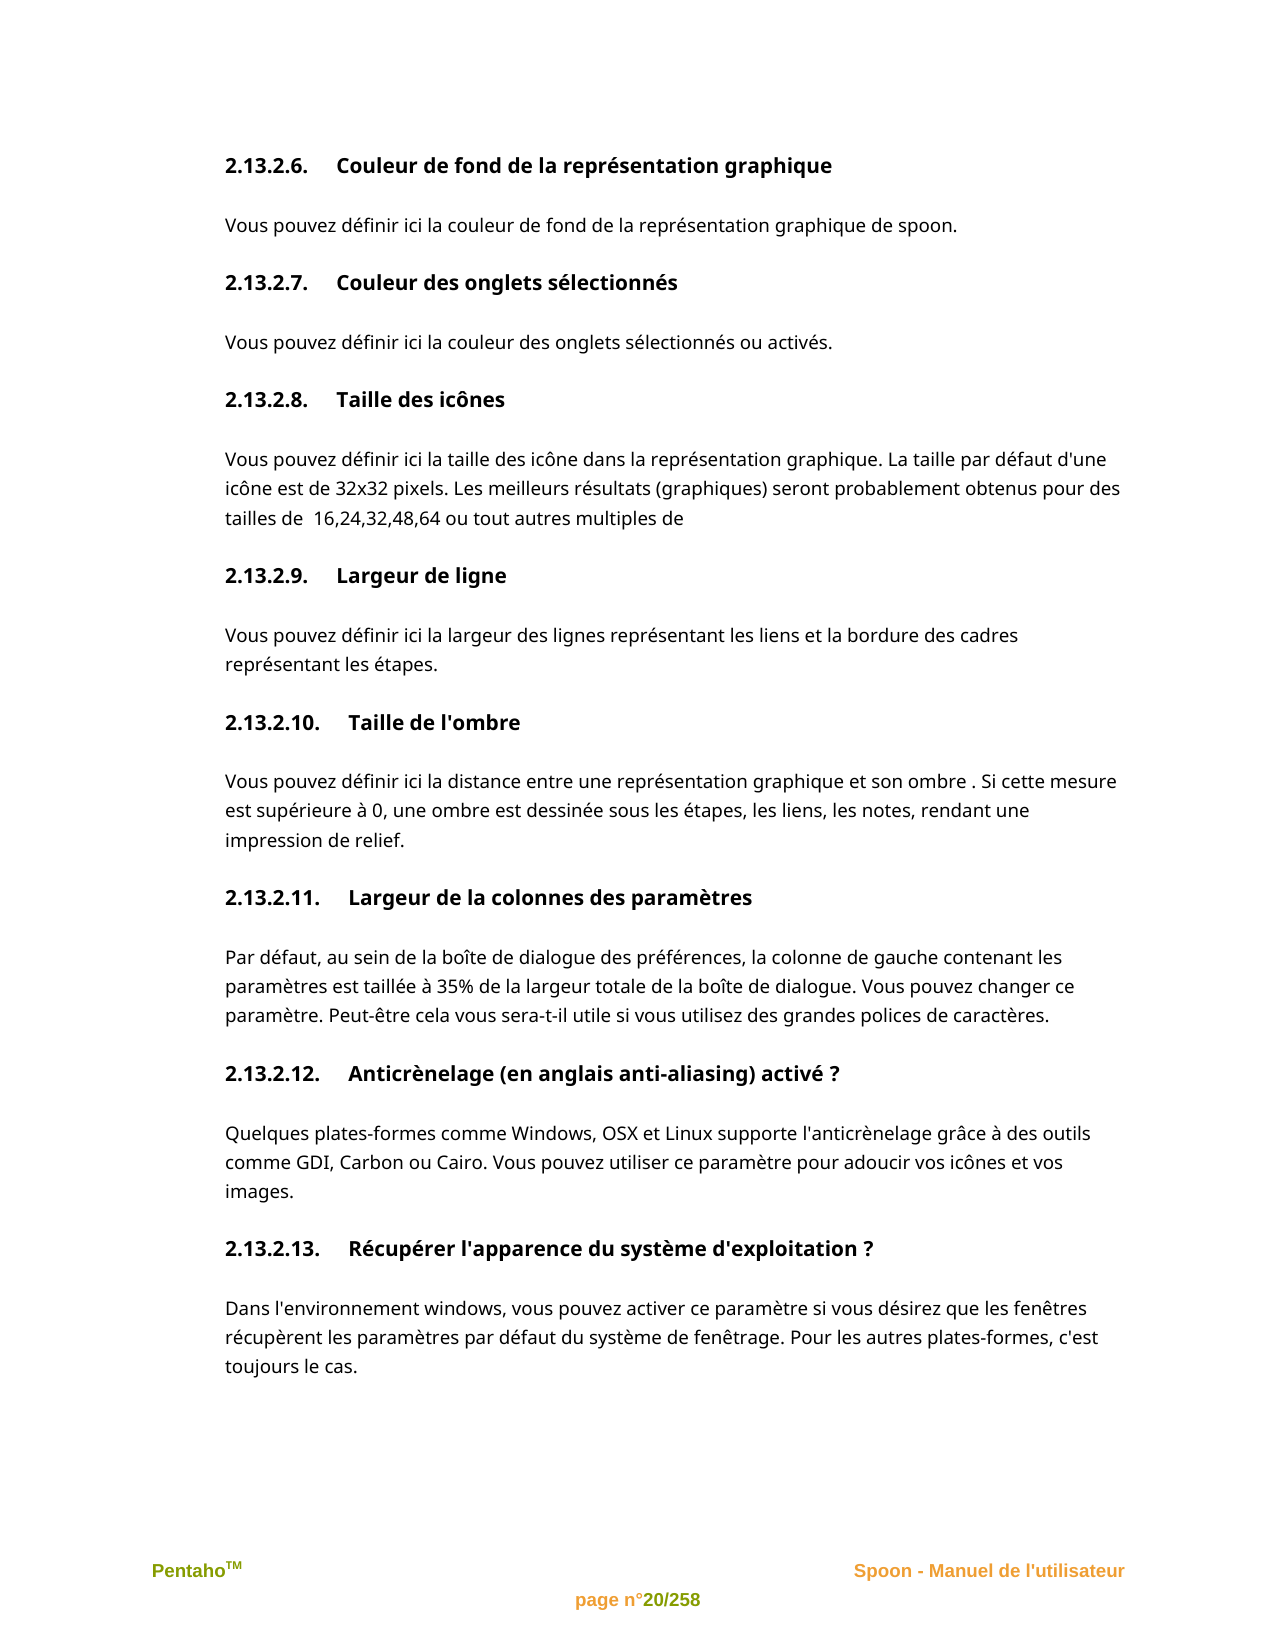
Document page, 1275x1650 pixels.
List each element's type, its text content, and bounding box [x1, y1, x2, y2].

text Dans l'environnement windows, vous pouvez activer ce paramètre si vous désirez que les fenêtres récupèrent les paramètres par défaut du système de fenêtrage. Pour les autres plates-formes, c'est toujours le cas. [225, 1292, 1125, 1380]
subtitle Largeur de ligne [225, 560, 1125, 589]
text Vous pouvez définir ici la distance entre une représentation graphique et son ombre . Si cette mesure est supérieure à 0, une ombre est dessinée sous les étapes, les liens, les notes, rendant une impression de relief. [225, 765, 1125, 853]
text Vous pouvez définir ici la taille des icône dans la représentation graphique. La taille par défaut d'une icône est de 32x32 pixels. Les meilleurs résultats (graphiques) seront probablement obtenus pour des tailles de 16,24,32,48,64 ou tout autres multiples de [225, 443, 1125, 531]
text Par défaut, au sein de la boîte de dialogue des préférences, la colonne de gauche contenant les paramètres est taillée à 35% de la largeur totale de la boîte de dialogue. Vous pouvez changer ce paramètre. Peut-être cela vous sera-t-il utile si vous utilisez des grandes polices de caractères. [225, 941, 1125, 1028]
subtitle Couleur de fond de la représentation graphique [225, 150, 1125, 179]
subtitle Taille des icônes [225, 384, 1125, 414]
subtitle Anticrènelage (en anglais anti-aliasing) activé ? [225, 1058, 1125, 1087]
subtitle Largeur de la colonnes des paramètres [225, 882, 1125, 911]
text Vous pouvez définir ici la couleur des onglets sélectionnés ou activés. [225, 326, 1125, 355]
subtitle Taille de l'ombre [225, 707, 1125, 736]
subtitle Récupérer l'apparence du système d'exploitation ? [225, 1233, 1125, 1263]
text Quelques plates-formes comme Windows, OSX et Linux supporte l'anticrènelage grâce à des outils comme GDI, Carbon ou Cairo. Vous pouvez utiliser ce paramètre pour adoucir vos icônes et vos images. [225, 1117, 1125, 1204]
text Vous pouvez définir ici la couleur de fond de la représentation graphique de spoon. [225, 209, 1125, 238]
text Vous pouvez définir ici la largeur des lignes représentant les liens et la bordure des cadres représentant les étapes. [225, 619, 1125, 677]
subtitle Couleur des onglets sélectionnés [225, 267, 1125, 296]
